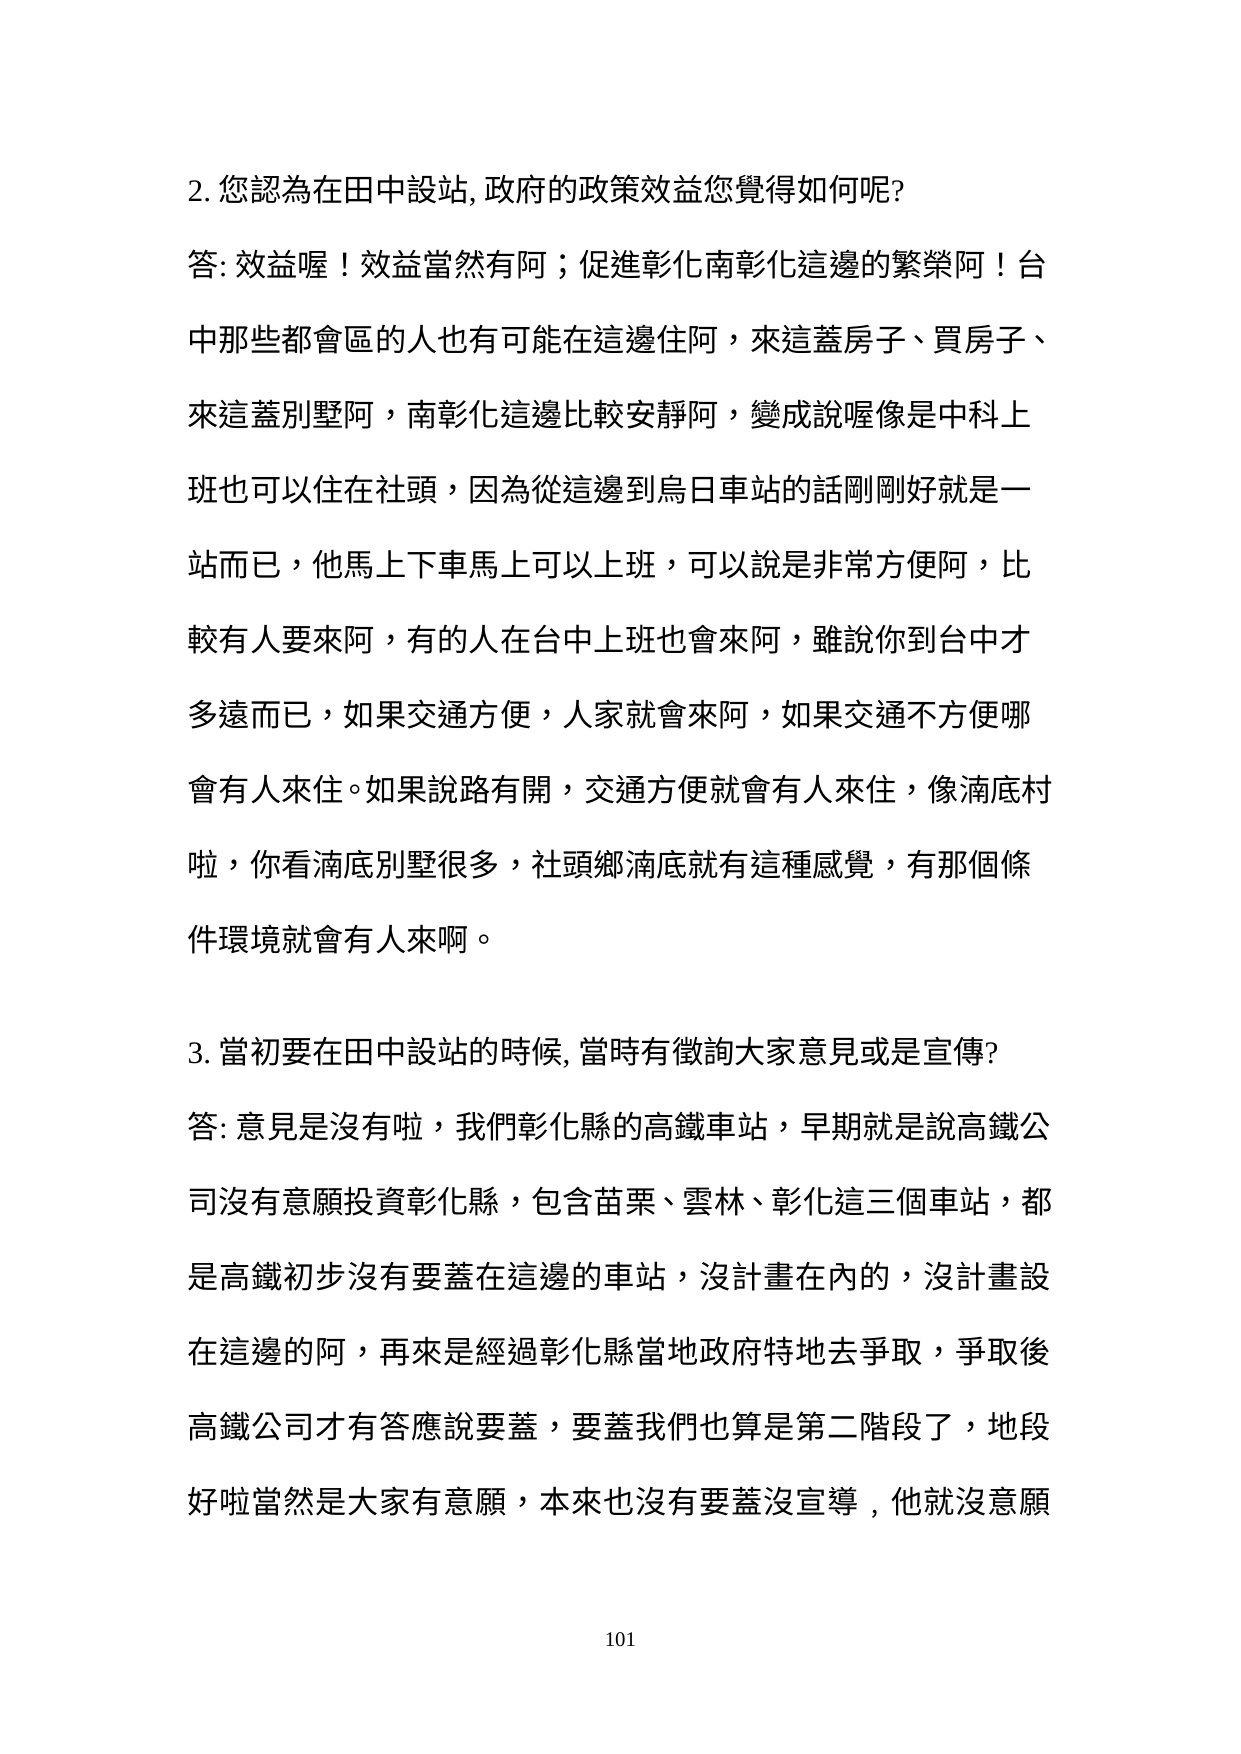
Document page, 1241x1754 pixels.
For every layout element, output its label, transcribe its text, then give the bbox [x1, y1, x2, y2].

text 答: 效益喔！效益當然有阿；促進彰化南彰化這邊的繁榮阿！台中那些都會區的人也有可能在這邊住阿，來這蓋房子、買房子、來這蓋別墅阿，南彰化這邊比較安靜阿，變成說喔像是中科上班也可以住在社頭，因為從這邊到烏日車站的話剛剛好就是一站而已，他馬上下車馬上可以上班，可以說是非常方便阿，比較有人要來阿，有的人在台中上班也會來阿，雖說你到台中才多遠而已，如果交通方便，人家就會來阿，如果交通不方便哪會有人來住。如果說路有開，交通方便就會有人來住，像湳底村啦，你看湳底別墅很多，社頭鄉湳底就有這種感覺，有那個條件環境就會有人來啊。 [187, 225, 1053, 975]
text 答: 意見是沒有啦，我們彰化縣的高鐵車站，早期就是說高鐵公司沒有意願投資彰化縣，包含苗栗、雲林、彰化這三個車站，都是高鐵初步沒有要蓋在這邊的車站，沒計畫在內的，沒計畫設在這邊的阿，再來是經過彰化縣當地政府特地去爭取，爭取後高鐵公司才有答應說要蓋，要蓋我們也算是第二階段了，地段好啦當然是大家有意願，本來也沒有要蓋沒宣導﹐他就沒意願 [187, 1087, 1053, 1537]
text 3. 當初要在田中設站的時候, 當時有徵詢大家意見或是宣傳? [187, 1012, 1053, 1087]
text 2. 您認為在田中設站, 政府的政策效益您覺得如何呢? [187, 150, 1053, 225]
